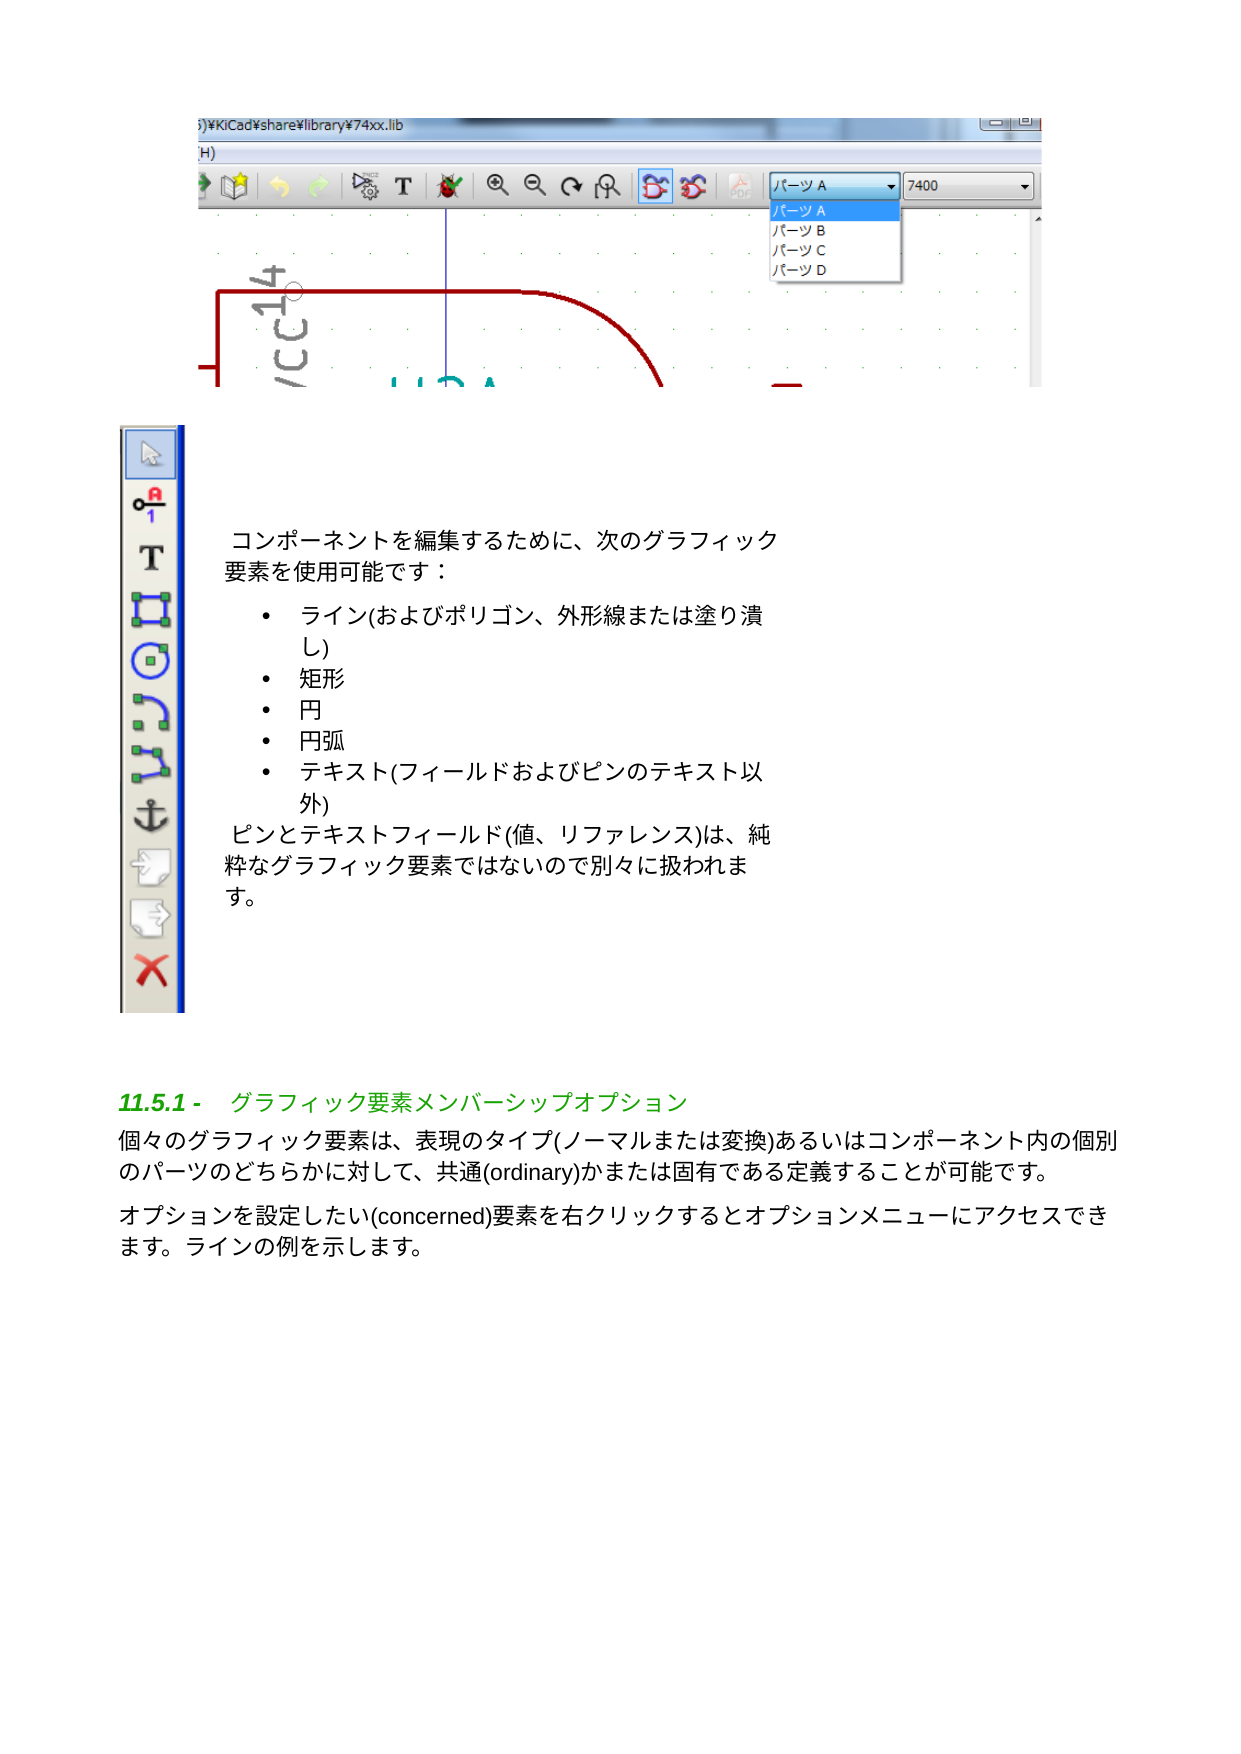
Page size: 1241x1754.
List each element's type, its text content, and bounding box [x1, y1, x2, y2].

text オプションを設定したい(concerned)要素を右クリックするとオプションメニューにアクセスできます。ラインの例を示します。 [118, 1200, 1122, 1262]
table_header コンポーネントを編集するために、次のグラフィック要素を使用可能です： ライン(およびポリゴン、外形線または塗り潰し) 矩形 円 円弧 テキスト(フィールドおよびピンのテキスト以外) ピンとテキストフィールド(値、リファレンス)は、純粋なグラフィック要素ではないので別々に扱われます。 [224, 425, 792, 1025]
picture [198, 118, 1042, 387]
table_header [120, 425, 224, 1025]
picture [119, 425, 186, 1013]
subtitle グラフィック要素メンバーシップオプション [118, 1087, 1122, 1118]
text 個々のグラフィック要素は、表現のタイプ(ノーマルまたは変換)あるいはコンポーネント内の個別のパーツのどちらかに対して、共通(ordinary)かまたは固有である定義することが可能です。 [118, 1125, 1122, 1187]
